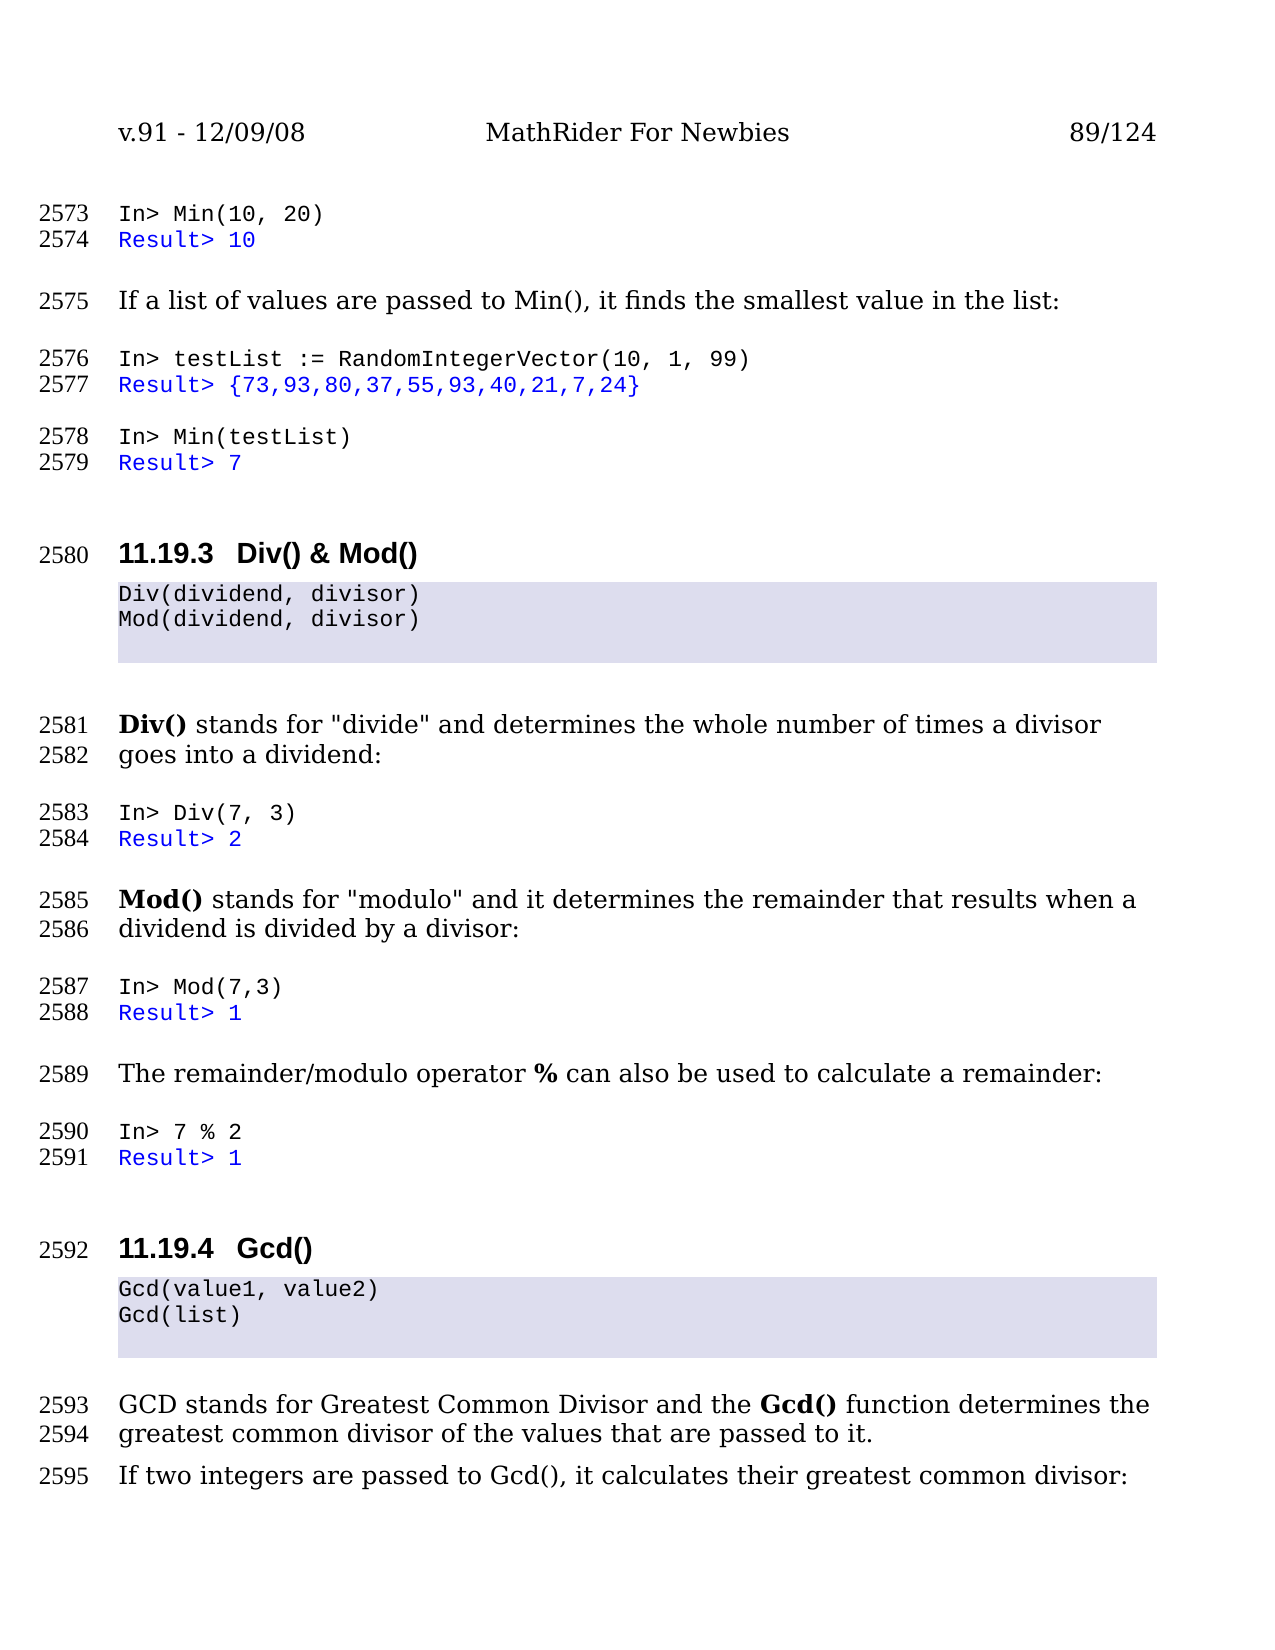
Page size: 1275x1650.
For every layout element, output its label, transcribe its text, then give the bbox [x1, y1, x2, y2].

text In> Min(10, 20) [118, 203, 1157, 229]
table_header Gcd(value1, value2) Gcd(list) [118, 1277, 1157, 1358]
text Result> 1 [118, 1147, 1157, 1172]
text Result> 10 [118, 229, 1157, 254]
text In> 7 % 2 [118, 1121, 1157, 1147]
text In> testList := RandomIntegerVector(10, 1, 99) [118, 348, 1157, 374]
text GCD stands for Greatest Common Divisor and the Gcd() function determines the greatest common divisor of the values that are passed to it. [118, 1390, 1157, 1449]
subtitle Div() & Mod() [118, 536, 1157, 570]
text In> Mod(7,3) [118, 975, 1157, 1001]
text Mod() stands for "modulo" and it determines the remainder that results when a dividend is divided by a divisor: [118, 885, 1157, 943]
text Result> 7 [118, 451, 1157, 477]
text The remainder/modulo operator % can also be used to calculate a remainder: [118, 1059, 1157, 1089]
text Result> 2 [118, 827, 1157, 853]
text Result> {73,93,80,37,55,93,40,21,7,24} [118, 374, 1157, 399]
text Div() stands for "divide" and determines the whole number of times a divisor goes into a dividend: [118, 711, 1157, 769]
table_header Div(dividend, divisor) Mod(dividend, divisor) [118, 582, 1157, 663]
text If a list of values are passed to Min(), it finds the smallest value in the list: [118, 287, 1157, 316]
text In> Div(7, 3) [118, 801, 1157, 827]
text If two integers are passed to Gcd(), it calculates their greatest common divisor: [118, 1461, 1157, 1490]
text Result> 1 [118, 1001, 1157, 1027]
text In> Min(testList) [118, 426, 1157, 451]
subtitle Gcd() [118, 1231, 1157, 1265]
